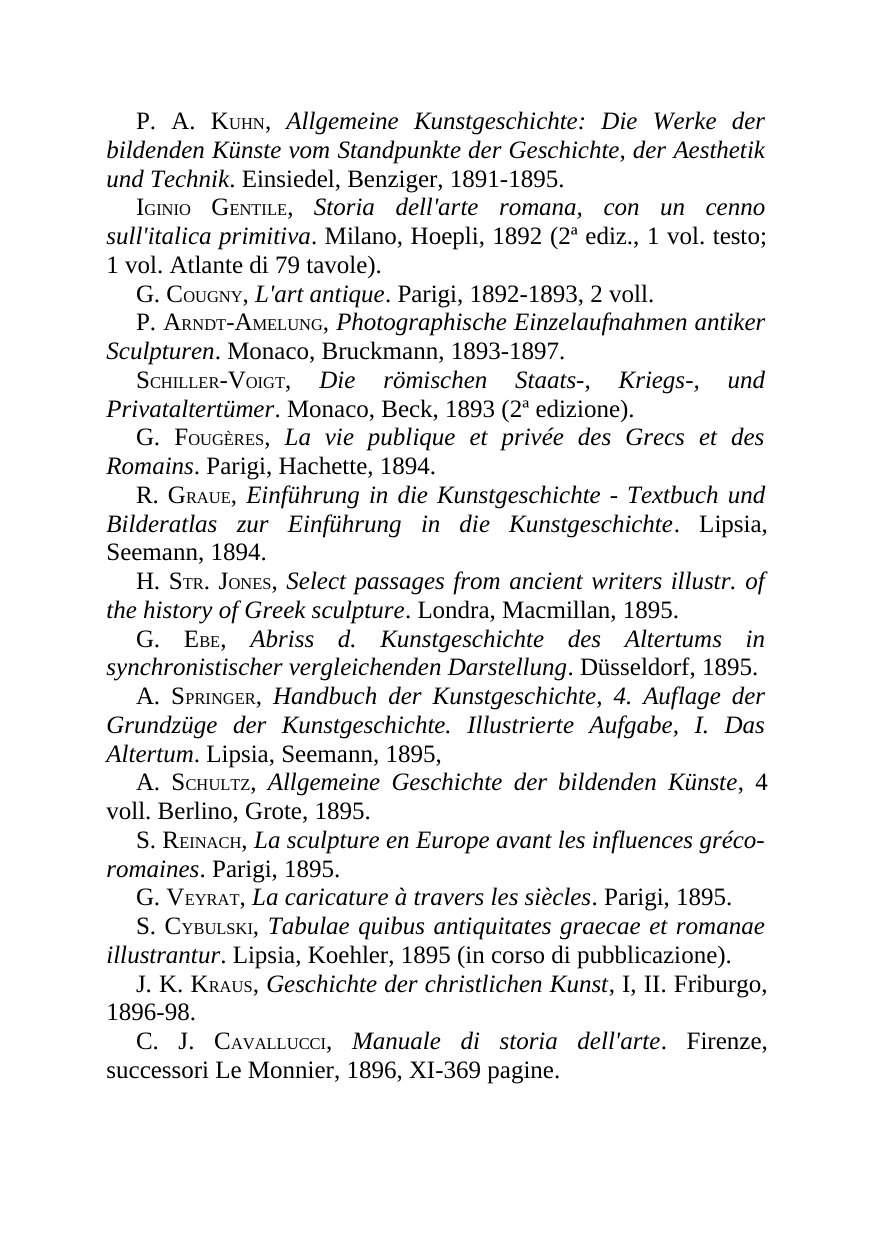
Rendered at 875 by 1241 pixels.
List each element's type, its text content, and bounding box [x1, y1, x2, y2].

text G. Ebe, Abriss d. Kunstgeschichte des Altertums in synchronistischer vergleichenden Darstellung. Düsseldorf, 1895. [106, 624, 768, 681]
text G. Veyrat, La caricature à travers les siècles. Parigi, 1895. [106, 882, 768, 911]
text C. J. Cavallucci, Manuale di storia dell'arte. Firenze, successori Le Monnier, 1896, XI-369 pagine. [106, 1026, 768, 1084]
text H. Str. Jones, Select passages from ancient writers illustr. of the history of Greek sculpture. Londra, Macmillan, 1895. [106, 566, 768, 624]
text S. Cybulski, Tabulae quibus antiquitates graecae et romanae illustrantur. Lipsia, Koehler, 1895 (in corso di pubblicazione). [106, 911, 768, 969]
text R. Graue, Einführung in die Kunstgeschichte - Textbuch und Bilderatlas zur Einführung in die Kunstgeschichte. Lipsia, Seemann, 1894. [106, 480, 768, 566]
text Schiller-Voigt, Die römischen Staats-, Kriegs-, und Privataltertümer. Monaco, Beck, 1893 (2ª edizione). [106, 365, 768, 422]
text J. K. Kraus, Geschichte der christlichen Kunst, I, II. Friburgo, 1896-98. [106, 969, 768, 1026]
text G. Fougères, La vie publique et privée des Grecs et des Romains. Parigi, Hachette, 1894. [106, 422, 768, 480]
text P. A. Kuhn, Allgemeine Kunstgeschichte: Die Werke der bildenden Künste vom Standpunkte der Geschichte, der Aesthetik und Technik. Einsiedel, Benziger, 1891-1895. [106, 106, 768, 192]
text S. Reinach, La sculpture en Europe avant les influences gréco-romaines. Parigi, 1895. [106, 825, 768, 882]
text P. Arndt-Amelung, Photographische Einzelaufnahmen antiker Sculpturen. Monaco, Bruckmann, 1893-1897. [106, 307, 768, 365]
text G. Cougny, L'art antique. Parigi, 1892-1893, 2 voll. [106, 279, 768, 307]
text A. Schultz, Allgemeine Geschichte der bildenden Künste, 4 voll. Berlino, Grote, 1895. [106, 767, 768, 825]
text Iginio Gentile, Storia dell'arte romana, con un cenno sull'italica primitiva. Milano, Hoepli, 1892 (2ª ediz., 1 vol. testo; 1 vol. Atlante di 79 tavole). [106, 192, 768, 279]
text A. Springer, Handbuch der Kunstgeschichte, 4. Auflage der Grundzüge der Kunstgeschichte. Illustrierte Aufgabe, I. Das Altertum. Lipsia, Seemann, 1895, [106, 681, 768, 767]
